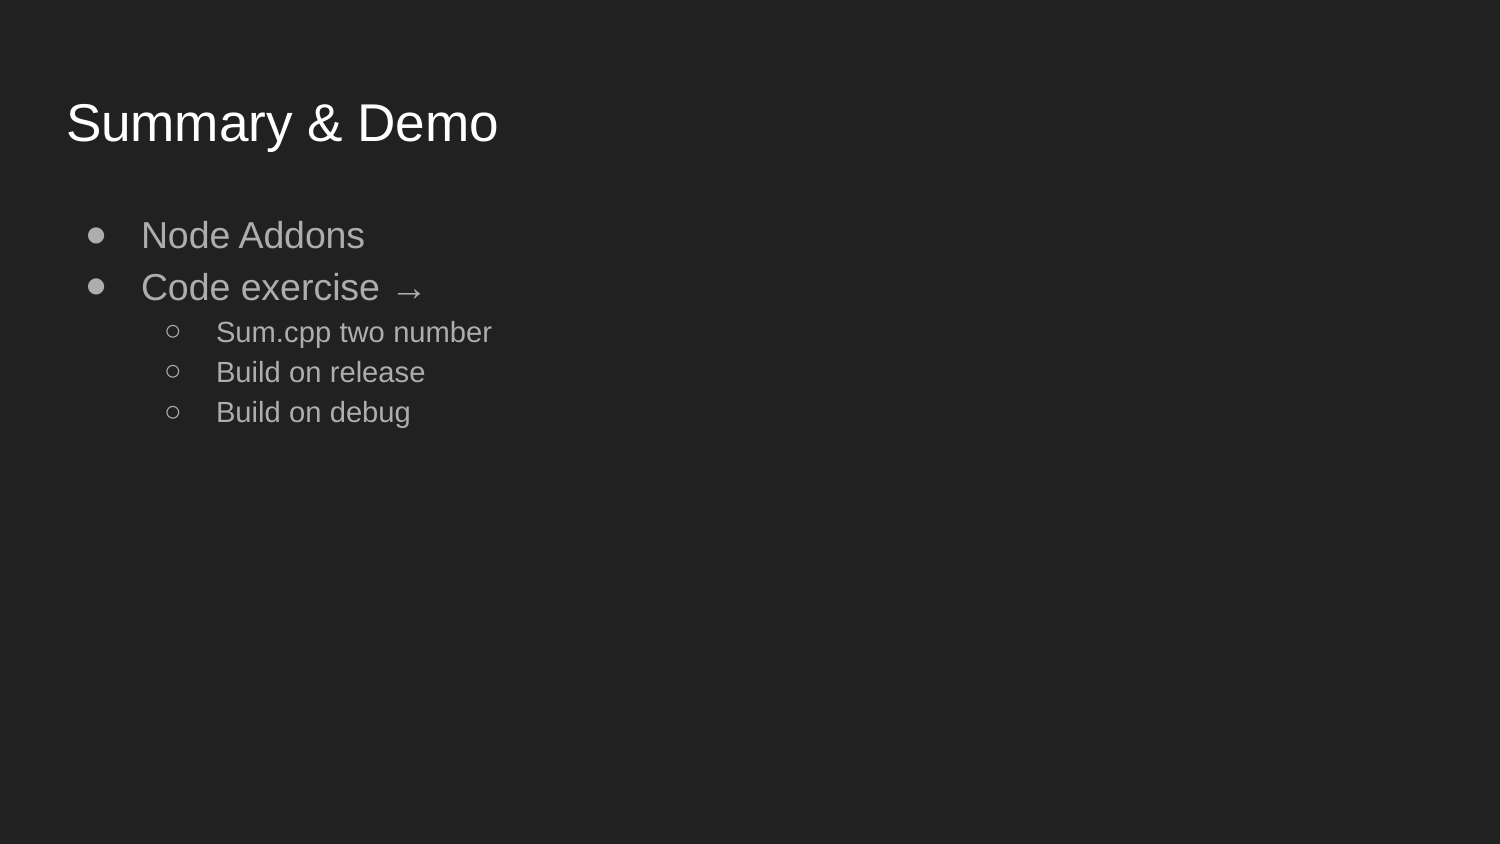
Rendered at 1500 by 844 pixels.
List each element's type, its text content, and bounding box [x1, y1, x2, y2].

title Summary & Demo [51, 72, 1449, 167]
list Node Addons Code exercise → Sum.cpp two number Build on release Build on debug [51, 189, 1449, 750]
